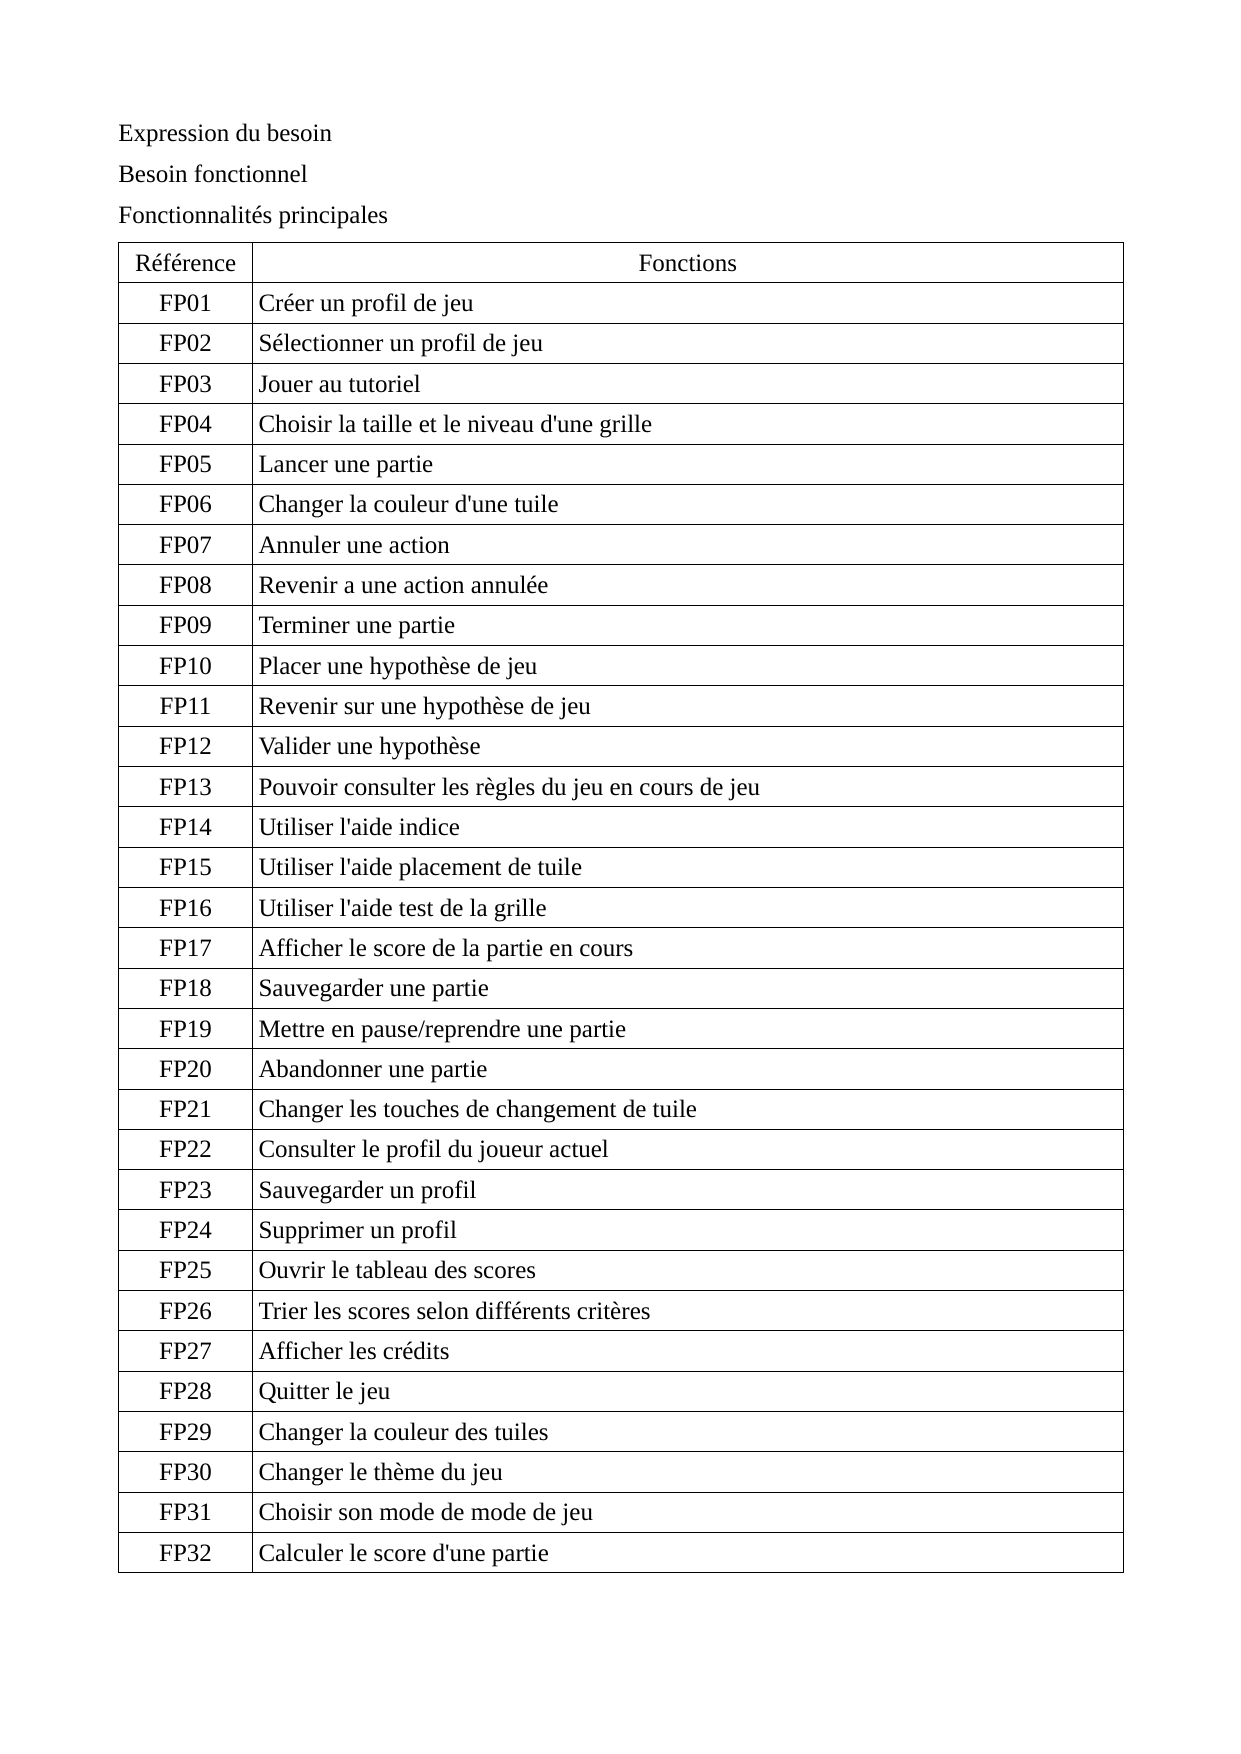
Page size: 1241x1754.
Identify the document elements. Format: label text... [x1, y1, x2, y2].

table_cell FP24 [119, 1210, 252, 1250]
table_cell Utiliser l'aide placement de tuile [253, 848, 1123, 887]
table_cell Ouvrir le tableau des scores [253, 1251, 1123, 1290]
table_cell Sélectionner un profil de jeu [253, 324, 1123, 363]
table_cell FP22 [119, 1130, 252, 1169]
table_cell Afficher le score de la partie en cours [253, 928, 1123, 967]
table_cell Terminer une partie [253, 606, 1123, 645]
table_cell FP18 [119, 969, 252, 1008]
table_cell FP19 [119, 1009, 252, 1048]
table_cell Abandonner une partie [253, 1049, 1123, 1088]
table_cell FP27 [119, 1331, 252, 1371]
text Expression du besoin [118, 118, 1122, 147]
table_cell FP11 [119, 686, 252, 726]
table_cell Revenir sur une hypothèse de jeu [253, 686, 1123, 726]
text Besoin fonctionnel [118, 159, 1122, 188]
table_header Fonctions [253, 243, 1123, 282]
table_cell FP23 [119, 1170, 252, 1209]
table_cell FP30 [119, 1452, 252, 1492]
table_cell FP04 [119, 404, 252, 443]
table_cell FP25 [119, 1251, 252, 1290]
table_cell Jouer au tutoriel [253, 364, 1123, 403]
table_cell Pouvoir consulter les règles du jeu en cours de jeu [253, 767, 1123, 806]
table_cell FP09 [119, 606, 252, 645]
table_cell Mettre en pause/reprendre une partie [253, 1009, 1123, 1048]
table_cell FP05 [119, 445, 252, 484]
table_cell Choisir son mode de mode de jeu [253, 1493, 1123, 1532]
table_cell Sauvegarder une partie [253, 969, 1123, 1008]
table_cell FP21 [119, 1090, 252, 1129]
table_cell Revenir a une action annulée [253, 565, 1123, 605]
table_cell FP03 [119, 364, 252, 403]
table_cell FP28 [119, 1372, 252, 1411]
table_cell FP20 [119, 1049, 252, 1088]
table_cell Afficher les crédits [253, 1331, 1123, 1371]
table_cell FP31 [119, 1493, 252, 1532]
table_cell Lancer une partie [253, 445, 1123, 484]
table_cell Annuler une action [253, 525, 1123, 564]
table_cell Supprimer un profil [253, 1210, 1123, 1250]
table_header Référence [119, 243, 252, 282]
table_cell Choisir la taille et le niveau d'une grille [253, 404, 1123, 443]
table_cell FP08 [119, 565, 252, 605]
table_cell Trier les scores selon différents critères [253, 1291, 1123, 1330]
table_cell Changer la couleur des tuiles [253, 1412, 1123, 1451]
table_cell Utiliser l'aide indice [253, 807, 1123, 847]
table_cell FP15 [119, 848, 252, 887]
table_cell FP06 [119, 485, 252, 524]
table_cell FP17 [119, 928, 252, 967]
table_cell FP13 [119, 767, 252, 806]
table_cell FP16 [119, 888, 252, 927]
table_cell Changer les touches de changement de tuile [253, 1090, 1123, 1129]
table_cell Changer le thème du jeu [253, 1452, 1123, 1492]
table_cell FP32 [119, 1533, 252, 1572]
table_cell Calculer le score d'une partie [253, 1533, 1123, 1572]
table_cell FP14 [119, 807, 252, 847]
table_cell FP29 [119, 1412, 252, 1451]
table_cell Valider une hypothèse [253, 727, 1123, 766]
table_cell Placer une hypothèse de jeu [253, 646, 1123, 685]
text Fonctionnalités principales [118, 201, 1122, 229]
table_cell Quitter le jeu [253, 1372, 1123, 1411]
table_cell Sauvegarder un profil [253, 1170, 1123, 1209]
table_cell FP10 [119, 646, 252, 685]
table_cell Changer la couleur d'une tuile [253, 485, 1123, 524]
table_cell FP01 [119, 283, 252, 322]
table_cell Consulter le profil du joueur actuel [253, 1130, 1123, 1169]
table_cell FP02 [119, 324, 252, 363]
table_cell FP12 [119, 727, 252, 766]
table_cell FP07 [119, 525, 252, 564]
table_cell Créer un profil de jeu [253, 283, 1123, 322]
table_cell Utiliser l'aide test de la grille [253, 888, 1123, 927]
table_cell FP26 [119, 1291, 252, 1330]
